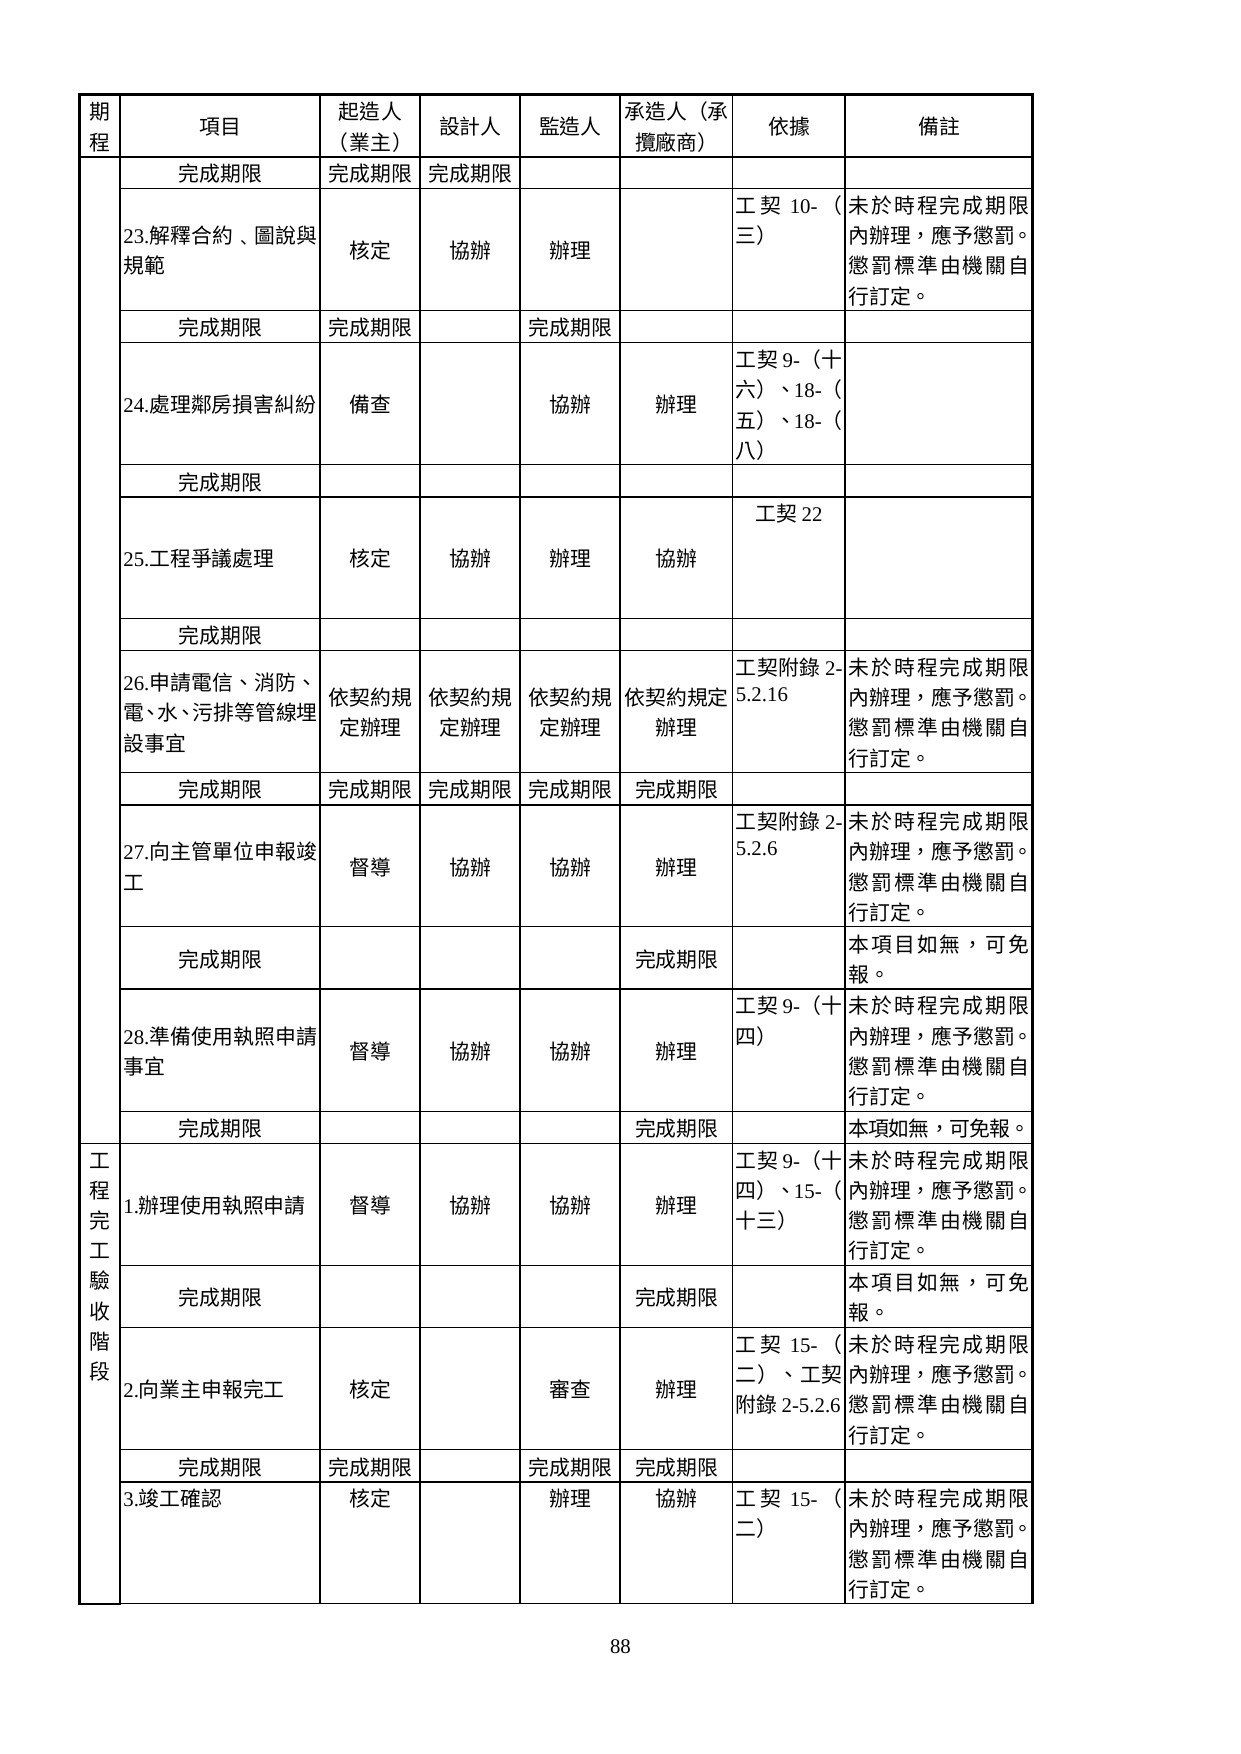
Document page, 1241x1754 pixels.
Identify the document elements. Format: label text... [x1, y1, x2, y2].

table_cell 辦理 [621, 1144, 732, 1265]
table_cell 27.向主管單位申報竣工 [121, 806, 319, 926]
table_cell 完成期限 [321, 773, 419, 804]
table_cell 協辦 [521, 343, 619, 464]
table_cell 完成期限 [121, 773, 319, 804]
table_cell 協辦 [421, 189, 519, 310]
table_cell 未於時程完成期限內辦理，應予懲罰。 懲罰標準由機關自行訂定。 [846, 806, 1031, 926]
table_cell 完成期限 [121, 619, 319, 650]
table_cell 工契9-（十四） [733, 990, 844, 1111]
table_header 期程 [81, 96, 119, 156]
table_cell [421, 1328, 519, 1449]
table_cell 未於時程完成期限內辦理，應予懲罰。 懲罰標準由機關自行訂定。 [846, 1144, 1031, 1265]
table_cell [846, 498, 1031, 618]
table_cell 未於時程完成期限內辦理，應予懲罰。 懲罰標準由機關自行訂定。 [846, 1483, 1031, 1603]
table_cell 完成期限 [621, 927, 732, 988]
table_cell 工契10-（三） [733, 189, 844, 310]
table_cell 協辦 [521, 990, 619, 1111]
table_cell 本項目如無，可免報。 [846, 1266, 1031, 1327]
table_cell 完成期限 [521, 311, 619, 342]
table_cell [733, 465, 844, 496]
table_cell 24.處理鄰房損害糾紛 [121, 343, 319, 464]
table_cell [521, 1266, 619, 1327]
table_cell 完成期限 [121, 311, 319, 342]
table_header 備註 [846, 96, 1031, 156]
table_cell 完成期限 [121, 1266, 319, 1327]
table_cell 協辦 [421, 1144, 519, 1265]
table_cell 辦理 [621, 1328, 732, 1449]
table_cell 督導 [321, 1144, 419, 1265]
table_cell 依契約規定辦理 [521, 651, 619, 772]
table_cell [846, 343, 1031, 464]
table_cell [846, 773, 1031, 804]
table_cell [733, 927, 844, 988]
table_cell [421, 1450, 519, 1481]
table_cell 辦理 [621, 806, 732, 926]
table_cell 協辦 [421, 498, 519, 618]
table_cell 備查 [321, 343, 419, 464]
table_cell 依契約規定辦理 [421, 651, 519, 772]
table_cell [421, 1112, 519, 1142]
table_cell 未於時程完成期限內辦理，應予懲罰。 懲罰標準由機關自行訂定。 [846, 189, 1031, 310]
table_cell 依契約規定辦理 [321, 651, 419, 772]
table_cell 協辦 [521, 1144, 619, 1265]
table_cell [733, 1450, 844, 1481]
table_cell 未於時程完成期限內辦理，應予懲罰。 懲罰標準由機關自行訂定。 [846, 1328, 1031, 1449]
table_cell [421, 311, 519, 342]
table_cell 協辦 [521, 806, 619, 926]
table_cell 26.申請電信、消防、電、水、污排等管線埋設事宜 [121, 651, 319, 772]
table_cell 25.工程爭議處理 [121, 498, 319, 618]
table_cell 完成期限 [121, 465, 319, 496]
table_cell 完成期限 [521, 773, 619, 804]
table_cell 未於時程完成期限內辦理，應予懲罰。 懲罰標準由機關自行訂定。 [846, 990, 1031, 1111]
table_cell 完成期限 [421, 773, 519, 804]
table_cell 核定 [321, 189, 419, 310]
table_header 監造人 [521, 96, 619, 156]
table_cell [621, 311, 732, 342]
table_cell 完成期限 [121, 1450, 319, 1481]
table_cell 未於時程完成期限內辦理，應予懲罰。 懲罰標準由機關自行訂定。 [846, 651, 1031, 772]
table_header 設計人 [421, 96, 519, 156]
table_cell 督導 [321, 806, 419, 926]
table_cell 督導 [321, 990, 419, 1111]
table_cell [846, 1450, 1031, 1481]
table_cell 工契15-（二） [733, 1483, 844, 1603]
table_cell 完成期限 [621, 1450, 732, 1481]
table_cell 工契22 [733, 498, 844, 618]
table_cell 核定 [321, 1483, 419, 1603]
table_cell [421, 1483, 519, 1603]
table_cell [846, 465, 1031, 496]
table_cell 2.向業主申報完工 [121, 1328, 319, 1449]
table_cell [421, 1266, 519, 1327]
table_cell [421, 619, 519, 650]
table_cell 協辦 [421, 990, 519, 1111]
table_cell [733, 1266, 844, 1327]
table_cell 完成期限 [321, 1450, 419, 1481]
table_cell [521, 619, 619, 650]
table_cell 本項目如無，可免報。 [846, 927, 1031, 988]
table_cell 協辦 [421, 806, 519, 926]
table_cell [846, 619, 1031, 650]
table_cell [621, 189, 732, 310]
table_cell [321, 465, 419, 496]
table_cell 辦理 [621, 990, 732, 1111]
table_cell 工契9-（十六）、18-（五）、18-（八） [733, 343, 844, 464]
table_cell 審查 [521, 1328, 619, 1449]
table_cell 協辦 [621, 498, 732, 618]
table_header 承造人（承攬廠商） [621, 96, 732, 156]
table_cell [846, 311, 1031, 342]
table_cell 1.辦理使用執照申請 [121, 1144, 319, 1265]
table_cell [733, 773, 844, 804]
table_cell [621, 158, 732, 188]
table_cell [421, 343, 519, 464]
table_cell [321, 619, 419, 650]
table_cell [321, 1112, 419, 1142]
table_cell 28.準備使用執照申請事宜 [121, 990, 319, 1111]
table_header 項目 [121, 96, 319, 156]
table_cell 完成期限 [621, 1266, 732, 1327]
table_cell [521, 158, 619, 188]
table_cell 完成期限 [121, 1112, 319, 1142]
table_cell [421, 927, 519, 988]
table_cell 完成期限 [121, 158, 319, 188]
table_cell 辦理 [521, 498, 619, 618]
table_cell 完成期限 [321, 158, 419, 188]
table_cell [621, 465, 732, 496]
table_cell 辦理 [521, 1483, 619, 1603]
table_cell [733, 311, 844, 342]
table_cell [321, 927, 419, 988]
table_cell [521, 465, 619, 496]
table_cell 完成期限 [121, 927, 319, 988]
table_cell 協辦 [621, 1483, 732, 1603]
table_cell 依契約規定辦理 [621, 651, 732, 772]
table_cell [521, 927, 619, 988]
table_cell [521, 1112, 619, 1142]
table_cell 完成期限 [321, 311, 419, 342]
table_header 依據 [733, 96, 844, 156]
table_cell 完成期限 [621, 1112, 732, 1142]
table_cell 核定 [321, 498, 419, 618]
table_cell 工契9-（十四）、15-（十三） [733, 1144, 844, 1265]
table_cell [421, 465, 519, 496]
table_cell [733, 1112, 844, 1142]
table_cell 工契附錄2-5.2.6 [733, 806, 844, 926]
table_cell 辦理 [521, 189, 619, 310]
table_cell 核定 [321, 1328, 419, 1449]
table_cell 工契15-（二）、工契附錄2-5.2.6 [733, 1328, 844, 1449]
table_cell 工程完工驗收階段 [81, 1144, 119, 1603]
table_cell [733, 158, 844, 188]
table_cell 本項如無，可免報。 [846, 1112, 1031, 1142]
table_cell [846, 158, 1031, 188]
table_cell 23.解釋合約﹑圖說與規範 [121, 189, 319, 310]
table_cell [733, 619, 844, 650]
table_cell [621, 619, 732, 650]
table_cell 3.竣工確認 [121, 1483, 319, 1603]
table_cell 完成期限 [621, 773, 732, 804]
table_cell 完成期限 [521, 1450, 619, 1481]
table_cell [321, 1266, 419, 1327]
table_cell 辦理 [621, 343, 732, 464]
table_header 起造人 （業主） [321, 96, 419, 156]
table_cell 工契附錄2-5.2.16 [733, 651, 844, 772]
table_cell 完成期限 [421, 158, 519, 188]
